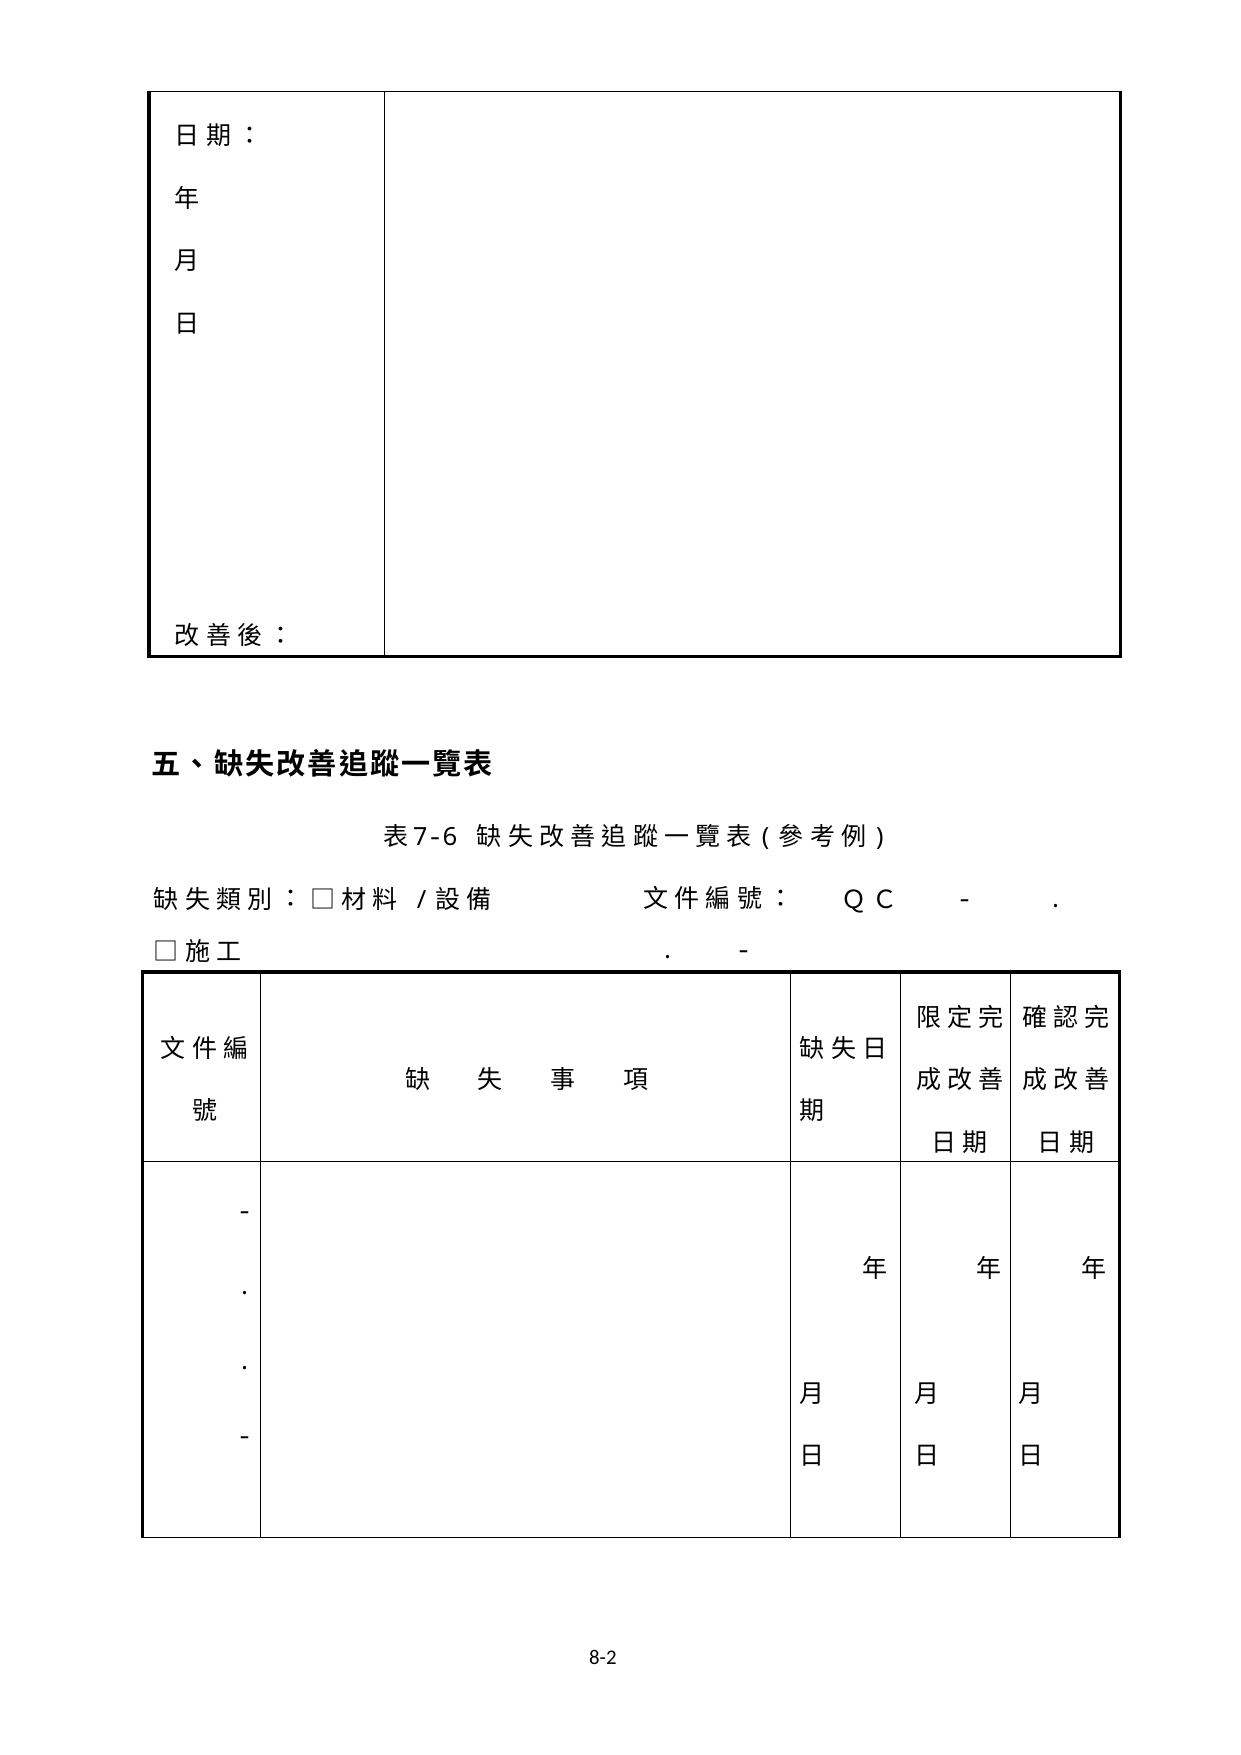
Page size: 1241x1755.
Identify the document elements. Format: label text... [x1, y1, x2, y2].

table_cell [385, 92, 1119, 655]
text 表7-6 缺失改善追蹤一覽表(參考例) [151, 783, 1119, 845]
table_cell [261, 1162, 790, 1537]
table_cell 缺失日期 [791, 974, 900, 1161]
table_cell - . . - [144, 1162, 260, 1537]
table_header 文件編號： ＱＣ - . . - [631, 845, 1119, 970]
table_header 缺失類別：□材料/設備 □施工 [143, 845, 631, 970]
table_cell 文件編號 [144, 974, 260, 1161]
table_cell 年 月 日 [901, 1162, 1010, 1537]
table_cell 年 月 日 [791, 1162, 900, 1537]
table_cell 年 月 日 [1011, 1162, 1118, 1537]
table_cell 日期： 年 月 日 改善後： [151, 92, 384, 655]
subtitle 五、缺失改善追蹤一覽表 [151, 720, 1119, 783]
table_cell 限定完成改善日期 [901, 974, 1010, 1161]
table_cell 確認完成改善日期 [1011, 974, 1118, 1161]
table_cell 缺 失 事 項 [261, 974, 790, 1161]
